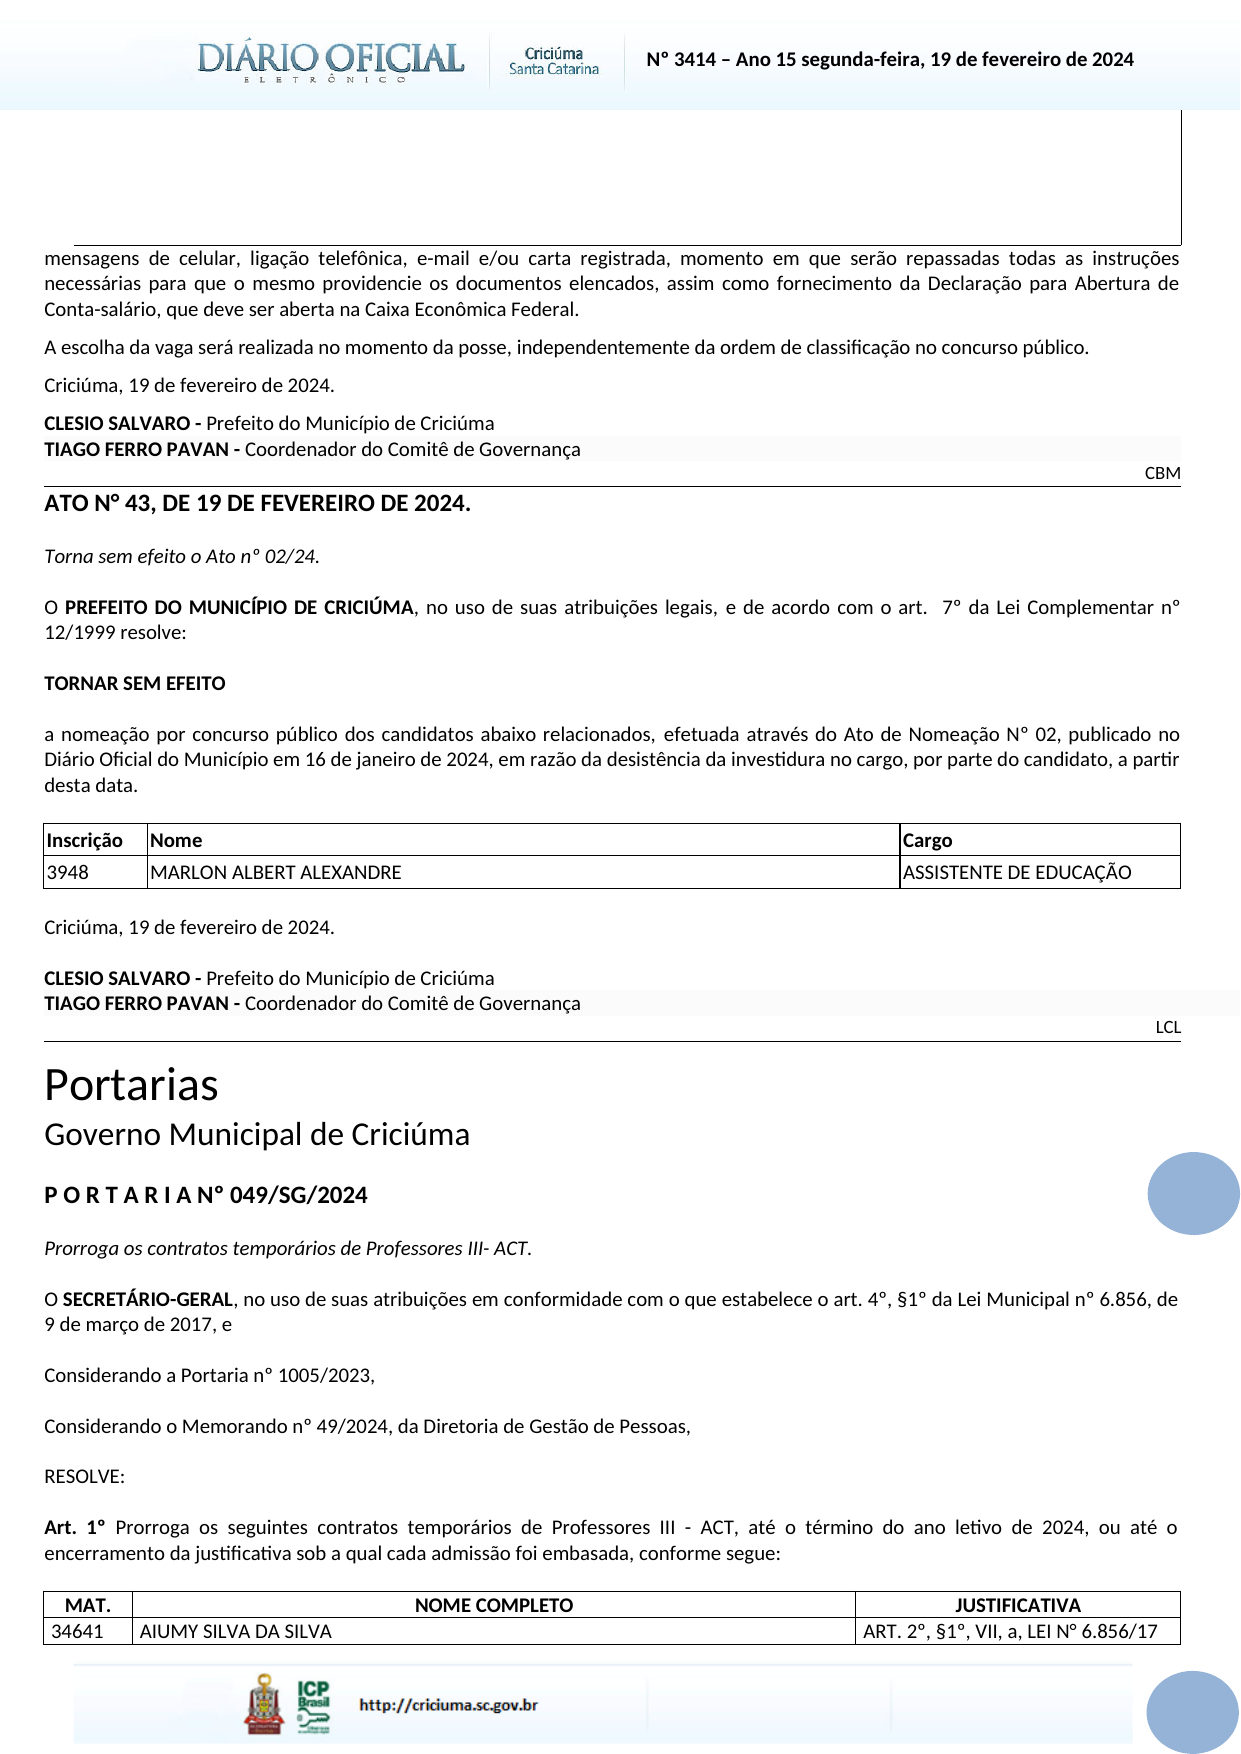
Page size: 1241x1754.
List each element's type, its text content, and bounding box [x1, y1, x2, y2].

text RESOLVE: [44, 1464, 1181, 1489]
table_header JUSTIFICATIVA [856, 1592, 1180, 1617]
text Criciúma, 19 de fevereiro de 2024. [44, 372, 1181, 398]
text Governo Municipal de Criciúma [44, 1113, 1181, 1153]
text P O R T A R I A Nº 049/SG/2024 [44, 1179, 1150, 1209]
text TIAGO FERRO PAVAN - Coordenador do Comitê de Governança [44, 990, 1240, 1016]
table_header NOME COMPLETO [133, 1592, 855, 1617]
table_header MAT. [44, 1592, 132, 1617]
text Considerando a Portaria nº 1005/2023, [44, 1362, 1181, 1387]
text Considerando o Memorando nº 49/2024, da Diretoria de Gestão de Pessoas, [44, 1413, 1181, 1438]
table_header Inscrição [44, 824, 147, 855]
text Prorroga os contratos temporários de Professores III- ACT. [44, 1235, 1181, 1260]
table_cell ART. 2º, §1º, VII, a, LEI N° 6.856/17 [856, 1618, 1180, 1644]
table_cell ASSISTENTE DE EDUCAÇÃO [901, 856, 1180, 887]
table_cell 34641 [44, 1618, 132, 1644]
text CBM [44, 461, 1181, 486]
text CLESIO SALVARO - Prefeito do Município de Criciúma [44, 410, 1181, 436]
text a nomeação por concurso público dos candidatos abaixo relacionados, efetuada através do Ato de Nomeação Nº 02, publicado no Diário Oficial do Município em 16 de janeiro de 2024, em razão da desistência da investidura no cargo, por parte do candidato, a partir desta data. [44, 721, 1181, 797]
text TIAGO FERRO PAVAN - Coordenador do Comitê de Governança [44, 436, 1181, 461]
text Art. 1º Prorroga os seguintes contratos temporários de Professores III - ACT, até o término do ano letivo de 2024, ou até o encerramento da justificativa sob a qual cada admissão foi embasada, conforme segue: [44, 1514, 1181, 1565]
table_cell AIUMY SILVA DA SILVA [133, 1618, 855, 1644]
text Portarias [44, 1054, 1181, 1113]
table_header Nome [148, 824, 899, 855]
text O SECRETÁRIO-GERAL, no uso de suas atribuições em conformidade com o que estabelece o art. 4º, §1º da Lei Municipal nº 6.856, de 9 de março de 2017, e [44, 1286, 1181, 1337]
text LCL [44, 1016, 1181, 1041]
text A escolha da vaga será realizada no momento da posse, independentemente da ordem de classificação no concurso público. [44, 334, 1181, 359]
text O PREFEITO DO MUNICÍPIO DE CRICIÚMA, no uso de suas atribuições legais, e de acordo com o art. 7º da Lei Complementar nº 12/1999 resolve: [44, 594, 1181, 645]
text CLESIO SALVARO - Prefeito do Município de Criciúma [44, 965, 1240, 990]
text TORNAR SEM EFEITO [44, 670, 1181, 696]
table_cell MARLON ALBERT ALEXANDRE [148, 856, 899, 887]
table_header Cargo [901, 824, 1180, 855]
text ATO N° 43, DE 19 DE FEVEREIRO DE 2024. [44, 487, 1181, 518]
text Criciúma, 19 de fevereiro de 2024. [44, 914, 1181, 939]
table_cell 3948 [44, 856, 147, 887]
text Torna sem efeito o Ato nº 02/24. [44, 543, 1181, 569]
text mensagens de celular, ligação telefônica, e-mail e/ou carta registrada, momento em que serão repassadas todas as instruções necessárias para que o mesmo providencie os documentos elencados, assim como fornecimento da Declaração para Abertura de Conta-salário, que deve ser aberta na Caixa Econômica Federal. [44, 245, 1181, 321]
